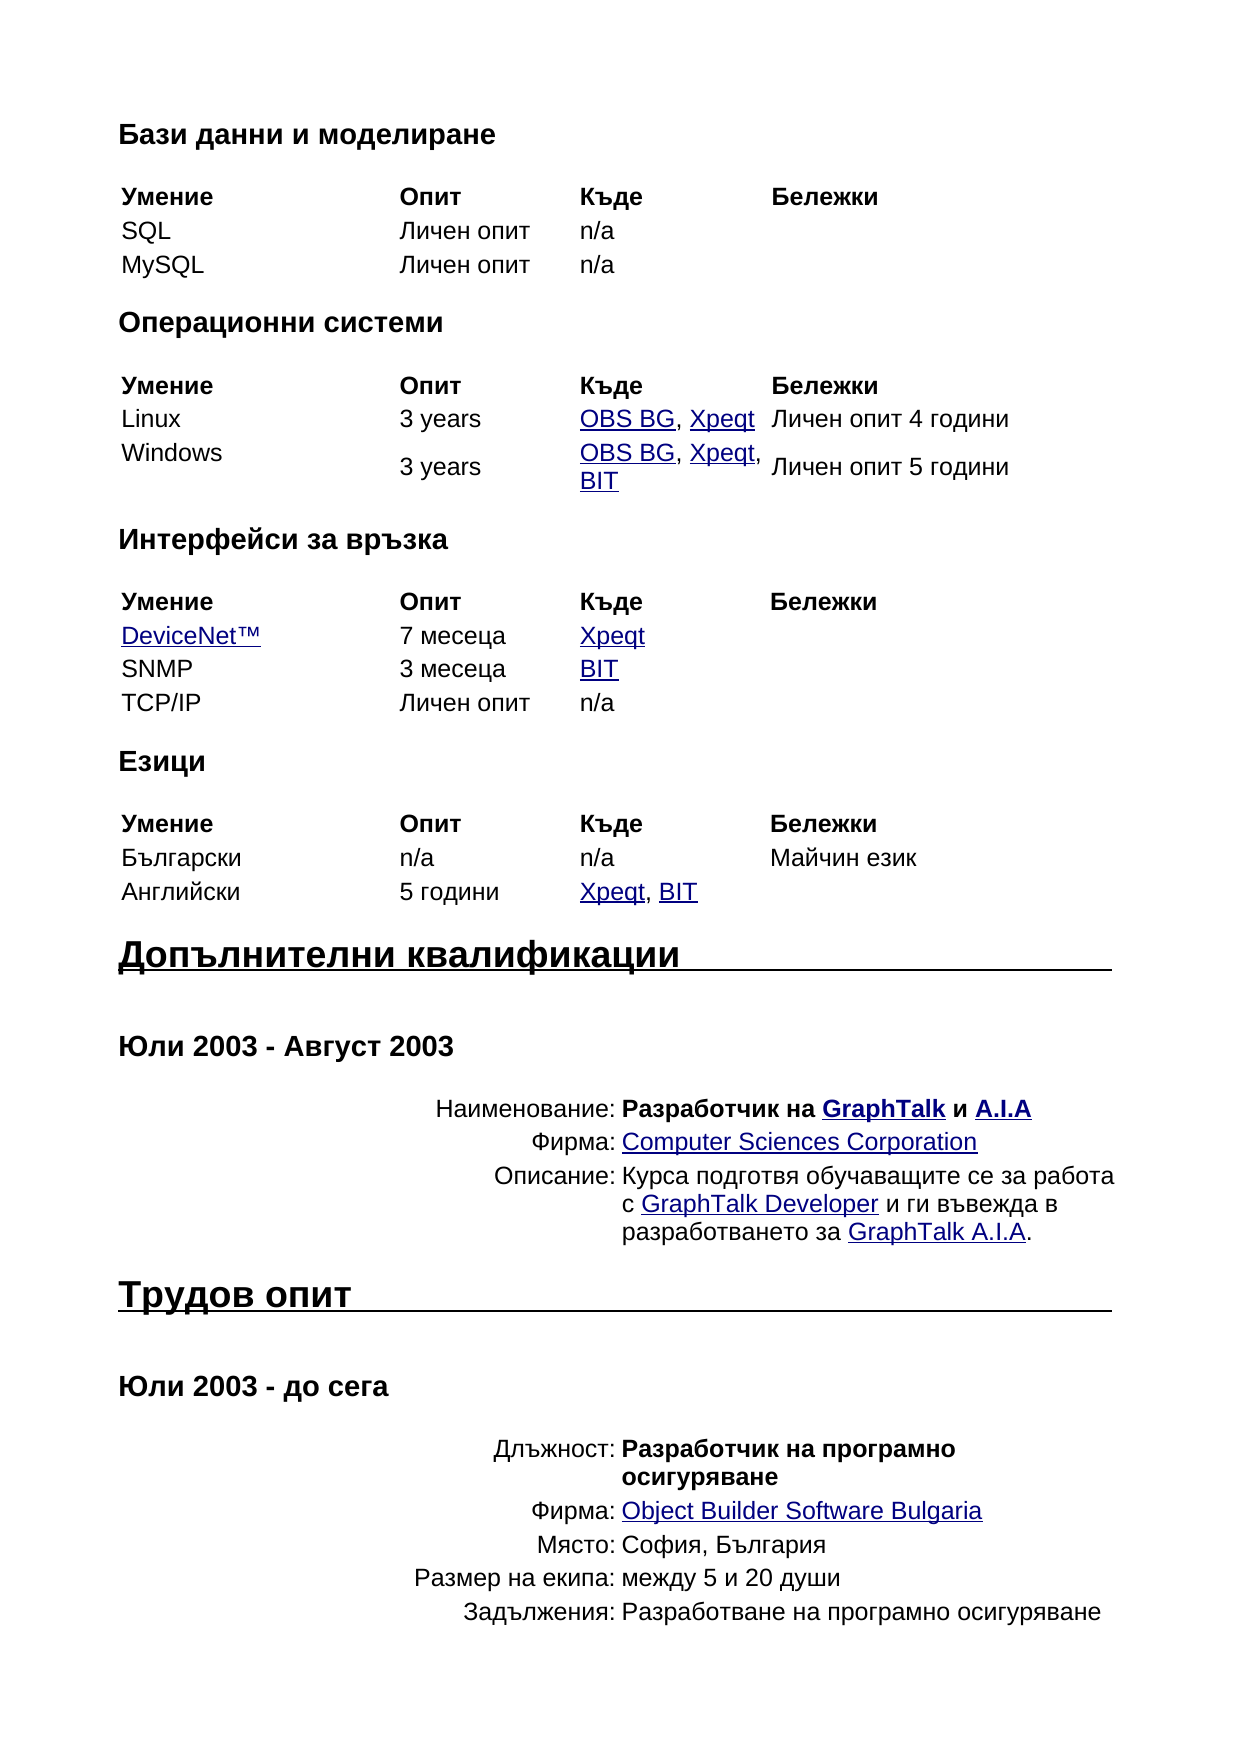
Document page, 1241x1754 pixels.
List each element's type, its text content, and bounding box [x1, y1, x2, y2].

table_cell n/a [577, 841, 767, 874]
table_header Къде [577, 180, 768, 214]
table_cell Фирма: [118, 1125, 619, 1159]
table_header Бележки [767, 807, 1120, 841]
table_header Къде [577, 807, 767, 841]
table_cell Computer Sciences Corporation [619, 1125, 1120, 1159]
table_cell Задължения: [118, 1595, 618, 1629]
table_cell n/a [577, 214, 768, 248]
table_cell Разработване на програмно осигуряване [619, 1595, 1120, 1629]
subtitle Операционни системи [118, 306, 1122, 339]
table_header Опит [396, 180, 577, 214]
table_cell BIT [577, 652, 767, 686]
table_cell Място: [118, 1528, 618, 1561]
table_header Къде [577, 585, 767, 618]
table_cell Личен опит [396, 214, 577, 248]
table_cell Размер на екипа: [118, 1561, 618, 1595]
table_cell между 5 и 20 души [619, 1561, 1120, 1595]
table_cell Windows [118, 436, 396, 498]
table_header Разработчик на GraphTalk и A.I.A [619, 1092, 1120, 1125]
table_cell [767, 652, 1120, 686]
table_header Къде [577, 369, 768, 402]
table_cell SQL [118, 214, 396, 248]
table_header Опит [396, 369, 577, 402]
table_cell SNMP [118, 652, 396, 686]
table_cell Английски [118, 874, 396, 908]
table_cell 3 years [396, 402, 577, 436]
table_header Бележки [769, 369, 1120, 402]
table_cell Object Builder Software Bulgaria [619, 1494, 1120, 1527]
table_cell Курса подготвя обучаващите се за работа с GraphTalk Developer и ги въвежда в разработването за GraphTalk A.I.A. [619, 1159, 1120, 1249]
table_header Опит [396, 585, 577, 618]
subtitle Бази данни и моделиране [118, 118, 1122, 151]
table_cell Фирма: [118, 1494, 618, 1527]
table_cell Личен опит 4 години [769, 402, 1120, 436]
table_header Опит [396, 807, 577, 841]
table_cell [767, 686, 1120, 720]
table_cell София, България [619, 1528, 1120, 1561]
table_header Умение [118, 369, 396, 402]
subtitle Езици [118, 745, 1122, 777]
table_cell Личен опит [396, 686, 577, 720]
table_cell n/a [396, 841, 577, 874]
table_cell Български [118, 841, 396, 874]
table_cell OBS BG, Xpeqt, BIT [577, 436, 768, 498]
table_header Умение [118, 585, 396, 618]
table_cell 3 years [396, 436, 577, 498]
table_cell n/a [577, 686, 767, 720]
table_cell Майчин език [767, 841, 1120, 874]
table_header Бележки [767, 585, 1120, 618]
table_header Умение [118, 807, 396, 841]
table_header Бележки [769, 180, 1120, 214]
subtitle Трудов опит [118, 1274, 1122, 1316]
table_cell Описание: [118, 1159, 619, 1249]
table_cell Linux [118, 402, 396, 436]
table_header Длъжност: [118, 1432, 618, 1494]
table_cell [767, 874, 1120, 908]
table_cell Личен опит 5 години [769, 436, 1120, 498]
table_cell OBS BG, Xpeqt [577, 402, 768, 436]
table_header Умение [118, 180, 396, 214]
subtitle Юли 2003 - Август 2003 [118, 1029, 1122, 1062]
subtitle Юли 2003 - до сега [118, 1370, 1122, 1403]
table_cell 3 месеца [396, 652, 577, 686]
table_cell MySQL [118, 248, 396, 281]
table_cell Xpeqt [577, 619, 767, 652]
table_cell Xpeqt, BIT [577, 874, 767, 908]
table_cell [769, 214, 1120, 248]
table_cell 5 години [396, 874, 577, 908]
table_cell [767, 619, 1120, 652]
table_cell 7 месеца [396, 619, 577, 652]
table_header Наименование: [118, 1092, 619, 1125]
table_header Разработчик на програмно осигуряване [619, 1432, 1120, 1494]
table_cell Личен опит [396, 248, 577, 281]
table_cell DeviceNet™ [118, 619, 396, 652]
subtitle Интерфейси за връзка [118, 523, 1122, 555]
table_cell n/a [577, 248, 768, 281]
subtitle Допълнителни квалификации [118, 933, 1122, 975]
table_cell [769, 248, 1120, 281]
table_cell TCP/IP [118, 686, 396, 720]
